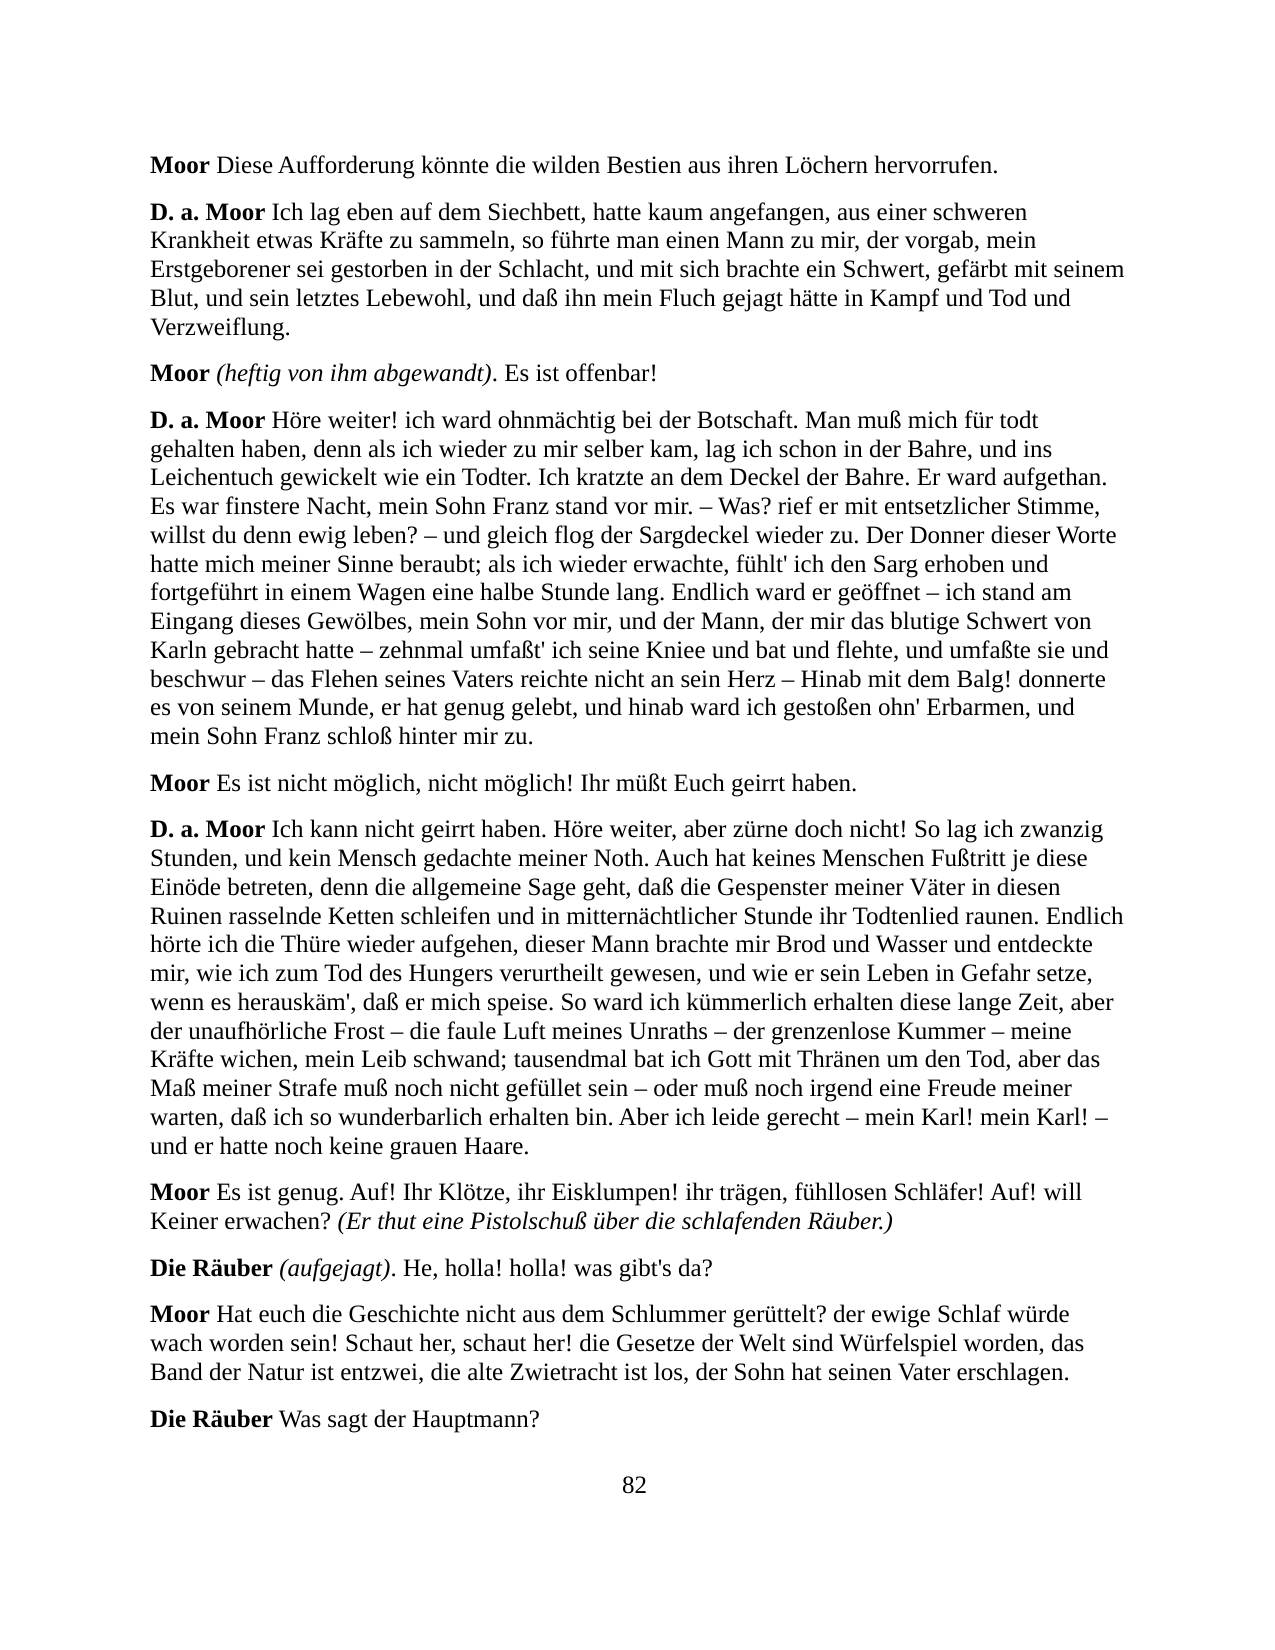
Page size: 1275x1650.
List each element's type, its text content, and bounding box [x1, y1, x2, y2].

text D. a. Moor Ich lag eben auf dem Siechbett, hatte kaum angefangen, aus einer schweren Krankheit etwas Kräfte zu sammeln, so führte man einen Mann zu mir, der vorgab, mein Erstgeborener sei gestorben in der Schlacht, und mit sich brachte ein Schwert, gefärbt mit seinem Blut, und sein letztes Lebewohl, und daß ihn mein Fluch gejagt hätte in Kampf und Tod und Verzweiflung. [150, 197, 1125, 340]
text Die Räuber Was sagt der Hauptmann? [150, 1404, 1125, 1432]
text Moor Diese Aufforderung könnte die wilden Bestien aus ihren Löchern hervorrufen. [150, 150, 1125, 179]
text Die Räuber (aufgejagt). He, holla! holla! was gibt's da? [150, 1253, 1125, 1282]
text Moor (heftig von ihm abgewandt). Es ist offenbar! [150, 358, 1125, 387]
text Moor Es ist genug. Auf! Ihr Klötze, ihr Eisklumpen! ihr trägen, fühllosen Schläfer! Auf! will Keiner erwachen? (Er thut eine Pistolschuß über die schlafenden Räuber.) [150, 1177, 1125, 1235]
text Moor Es ist nicht möglich, nicht möglich! Ihr müßt Euch geirrt haben. [150, 768, 1125, 797]
text Moor Hat euch die Geschichte nicht aus dem Schlummer gerüttelt? der ewige Schlaf würde wach worden sein! Schaut her, schaut her! die Gesetze der Welt sind Würfelspiel worden, das Band der Natur ist entzwei, die alte Zwietracht ist los, der Sohn hat seinen Vater erschlagen. [150, 1299, 1125, 1386]
text D. a. Moor Höre weiter! ich ward ohnmächtig bei der Botschaft. Man muß mich für todt gehalten haben, denn als ich wieder zu mir selber kam, lag ich schon in der Bahre, und ins Leichentuch gewickelt wie ein Todter. Ich kratzte an dem Deckel der Bahre. Er ward aufgethan. Es war finstere Nacht, mein Sohn Franz stand vor mir. – Was? rief er mit entsetzlicher Stimme, willst du denn ewig leben? – und gleich flog der Sargdeckel wieder zu. Der Donner dieser Worte hatte mich meiner Sinne beraubt; als ich wieder erwachte, fühlt' ich den Sarg erhoben und fortgeführt in einem Wagen eine halbe Stunde lang. Endlich ward er geöffnet – ich stand am Eingang dieses Gewölbes, mein Sohn vor mir, und der Mann, der mir das blutige Schwert von Karln gebracht hatte – zehnmal umfaßt' ich seine Kniee und bat und flehte, und umfaßte sie und beschwur – das Flehen seines Vaters reichte nicht an sein Herz – Hinab mit dem Balg! donnerte es von seinem Munde, er hat genug gelebt, und hinab ward ich gestoßen ohn' Erbarmen, und mein Sohn Franz schloß hinter mir zu. [150, 405, 1125, 750]
text D. a. Moor Ich kann nicht geirrt haben. Höre weiter, aber zürne doch nicht! So lag ich zwanzig Stunden, und kein Mensch gedachte meiner Noth. Auch hat keines Menschen Fußtritt je diese Einöde betreten, denn die allgemeine Sage geht, daß die Gespenster meiner Väter in diesen Ruinen rasselnde Ketten schleifen und in mitternächtlicher Stunde ihr Todtenlied raunen. Endlich hörte ich die Thüre wieder aufgehen, dieser Mann brachte mir Brod und Wasser und entdeckte mir, wie ich zum Tod des Hungers verurtheilt gewesen, und wie er sein Leben in Gefahr setze, wenn es herauskäm', daß er mich speise. So ward ich kümmerlich erhalten diese lange Zeit, aber der unaufhörliche Frost – die faule Luft meines Unraths – der grenzenlose Kummer – meine Kräfte wichen, mein Leib schwand; tausendmal bat ich Gott mit Thränen um den Tod, aber das Maß meiner Strafe muß noch nicht gefüllet sein – oder muß noch irgend eine Freude meiner warten, daß ich so wunderbarlich erhalten bin. Aber ich leide gerecht – mein Karl! mein Karl! – und er hatte noch keine grauen Haare. [150, 814, 1125, 1159]
